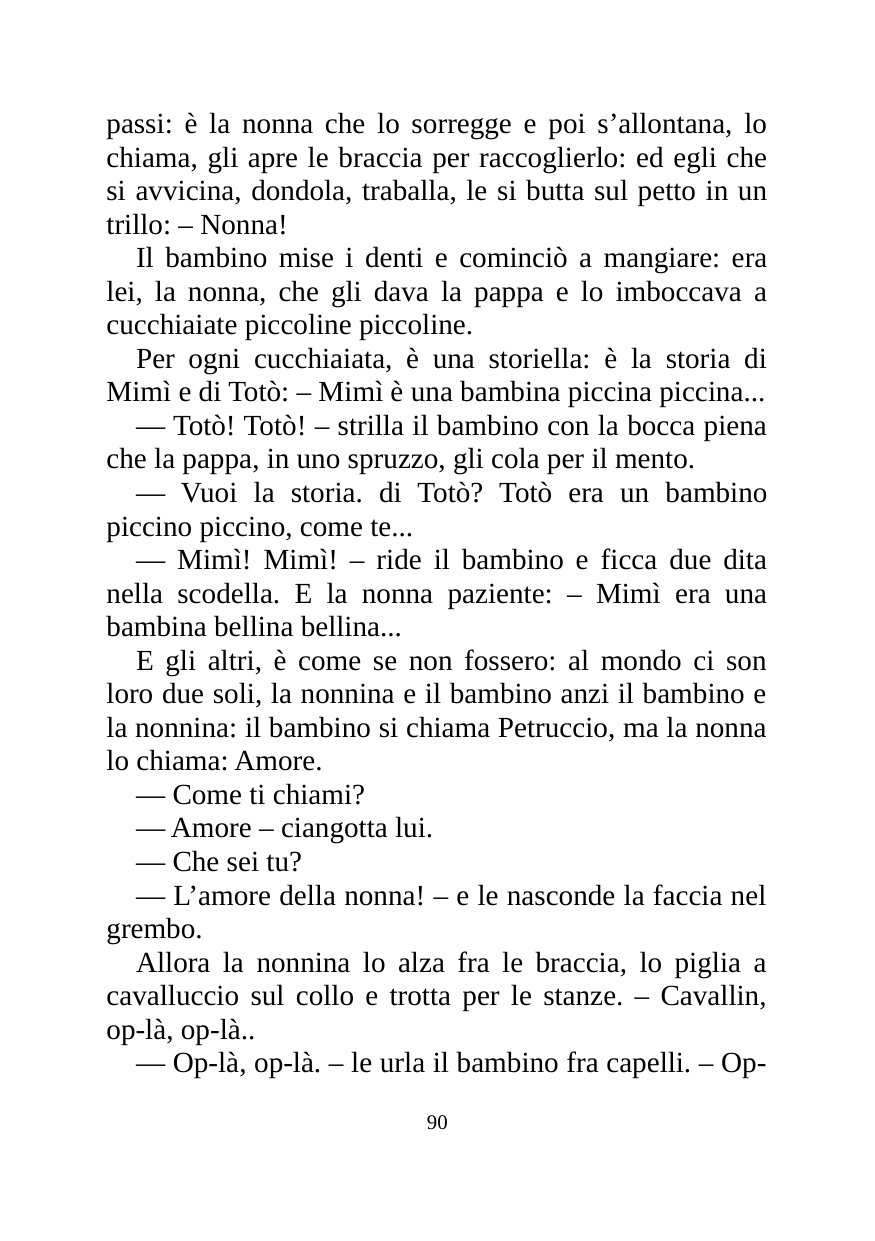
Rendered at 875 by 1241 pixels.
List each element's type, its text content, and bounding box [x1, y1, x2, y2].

text — Vuoi la storia. di Totò? Totò era un bambino piccino piccino, come te... [106, 475, 768, 542]
text Il bambino mise i denti e cominciò a mangiare: era lei, la nonna, che gli dava la pappa e lo imboccava a cucchiaiate piccoline piccoline. [106, 240, 768, 341]
text — Come ti chiami? [106, 777, 768, 811]
text passi: è la nonna che lo sorregge e poi s’allontana, lo chiama, gli apre le braccia per raccoglierlo: ed egli che si avvicina, dondola, traballa, le si butta sul petto in un trillo: – Nonna! [106, 106, 768, 240]
text — L’amore della nonna! – e le nasconde la faccia nel grembo. [106, 878, 768, 945]
text — Mimì! Mimì! – ride il bambino e ficca due dita nella scodella. E la nonna paziente: – Mimì era una bambina bellina bellina... [106, 542, 768, 643]
text — Che sei tu? [106, 844, 768, 878]
text E gli altri, è come se non fossero: al mondo ci son loro due soli, la nonnina e il bambino anzi il bambino e la nonnina: il bambino si chiama Petruccio, ma la nonna lo chiama: Amore. [106, 643, 768, 777]
text Per ogni cucchiaiata, è una storiella: è la storia di Mimì e di Totò: – Mimì è una bambina piccina piccina... [106, 341, 768, 408]
text — Totò! Totò! – strilla il bambino con la bocca piena che la pappa, in uno spruzzo, gli cola per il mento. [106, 408, 768, 475]
text — Amore – ciangotta lui. [106, 811, 768, 844]
text Allora la nonnina lo alza fra le braccia, lo piglia a cavalluccio sul collo e trotta per le stanze. – Cavallin, op-là, op-là.. [106, 945, 768, 1045]
text — Op-là, op-là. – le urla il bambino fra capelli. – Op- [106, 1045, 768, 1079]
